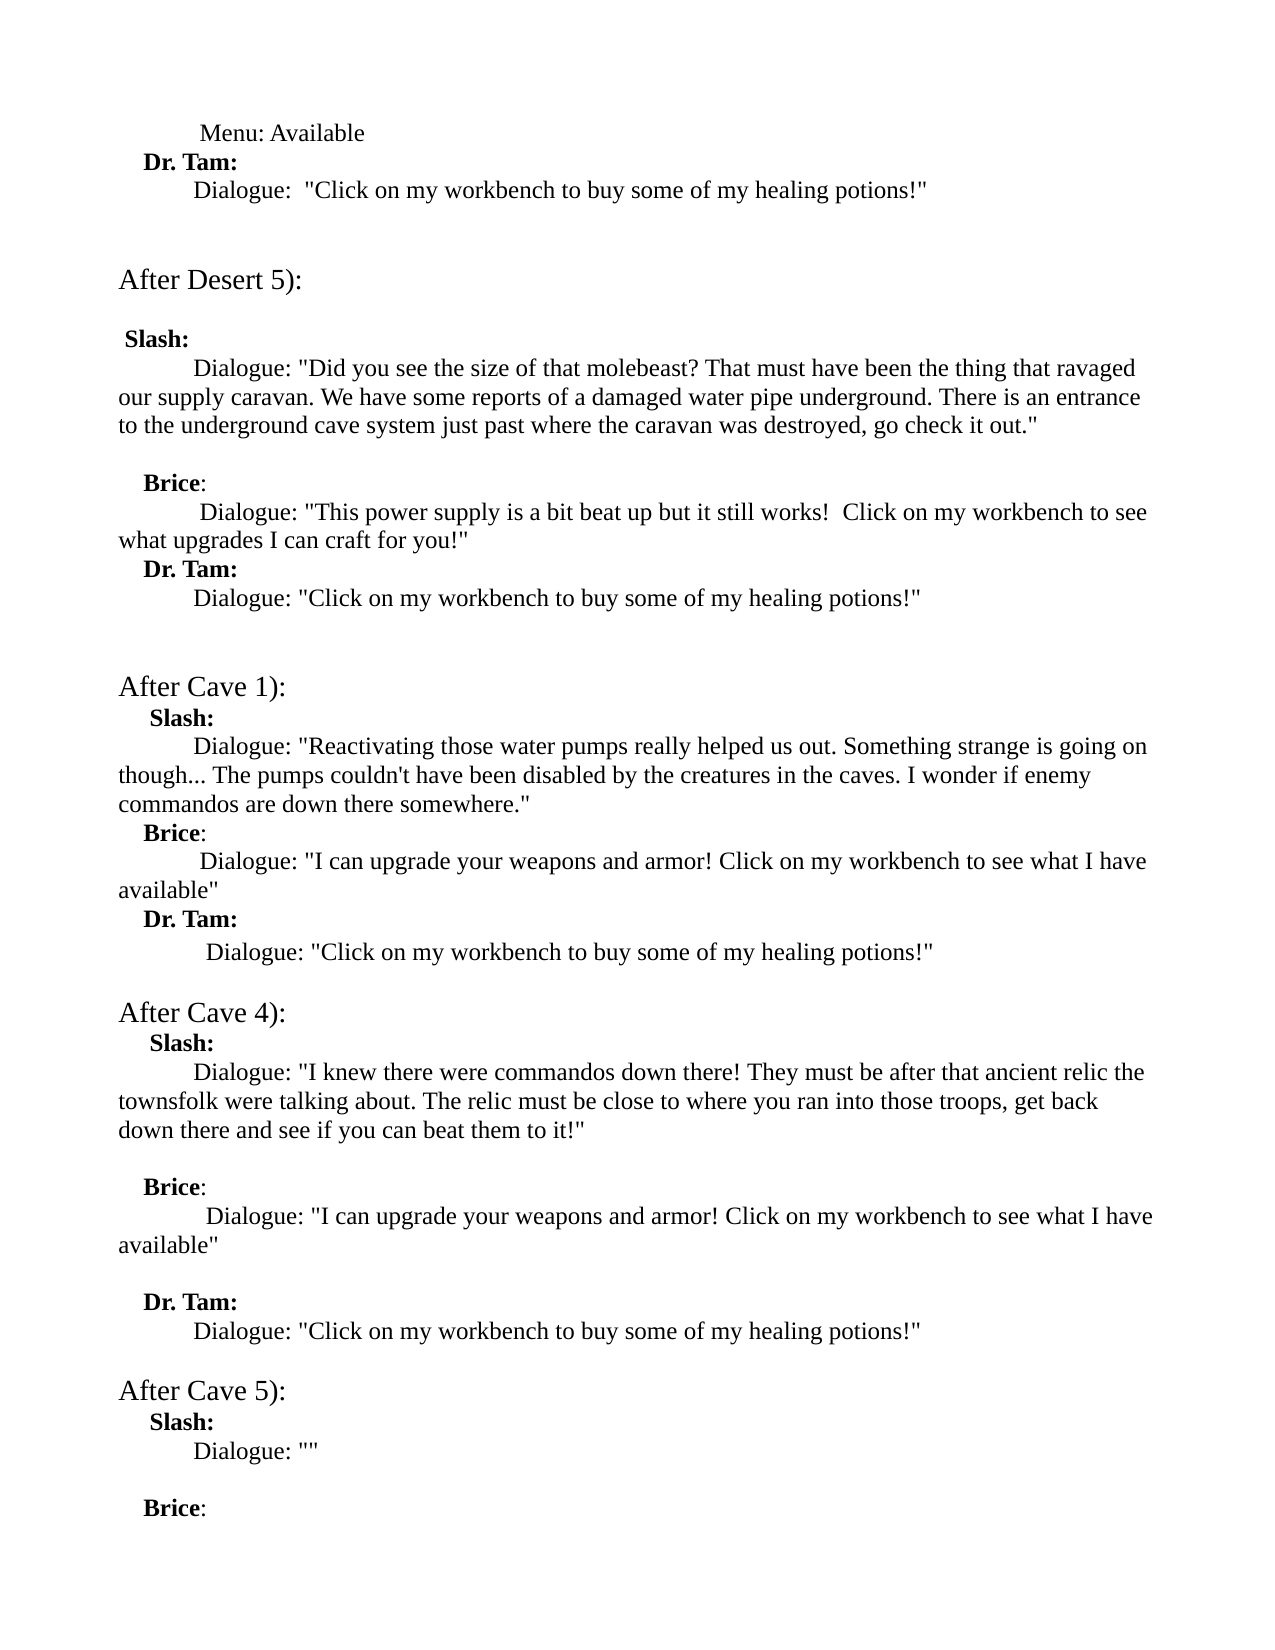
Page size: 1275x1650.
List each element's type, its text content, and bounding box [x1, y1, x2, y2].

text Dialogue: "Reactivating those water pumps really helped us out. Something strange is going on though... The pumps couldn't have been disabled by the creatures in the caves. I wonder if enemy commandos are down there somewhere." [118, 731, 1157, 818]
text Slash: [118, 703, 1157, 731]
text Brice: [118, 818, 1157, 846]
text Dialogue: "Click on my workbench to buy some of my healing potions!" [118, 176, 1157, 204]
text Dialogue: "This power supply is a bit beat up but it still works! Click on my workbench to see what upgrades I can craft for you!" [118, 497, 1157, 554]
text Menu: Available [118, 118, 1157, 147]
text Dialogue: "I can upgrade your weapons and armor! Click on my workbench to see what I have available" [118, 846, 1157, 904]
text Dr. Tam: [118, 904, 1157, 933]
text After Cave 4): [118, 995, 1157, 1028]
text Dr. Tam: [118, 554, 1157, 583]
text Dialogue: "" [118, 1436, 1157, 1464]
text Slash: [118, 1028, 1157, 1057]
text Brice: [118, 1172, 1157, 1201]
text After Cave 1): [118, 669, 1157, 703]
text Dialogue: "Click on my workbench to buy some of my healing potions!" [118, 1316, 1157, 1345]
text Slash: [118, 324, 1157, 353]
text Dialogue: "I knew there were commandos down there! They must be after that ancient relic the townsfolk were talking about. The relic must be close to where you ran into those troops, get back down there and see if you can beat them to it!" [118, 1057, 1157, 1143]
text Dialogue: "Click on my workbench to buy some of my healing potions!" [118, 583, 1157, 612]
text Dialogue: "Did you see the size of that molebeast? That must have been the thing that ravaged our supply caravan. We have some reports of a damaged water pipe underground. There is an entrance to the underground cave system just past where the caravan was destroyed, go check it out." [118, 353, 1157, 439]
text Brice: [118, 468, 1157, 497]
text Brice: [118, 1493, 1157, 1522]
text Dialogue: "I can upgrade your weapons and armor! Click on my workbench to see what I have available" [118, 1201, 1157, 1258]
text After Desert 5): [118, 262, 1157, 295]
text Dr. Tam: [118, 1287, 1157, 1316]
text After Cave 5): [118, 1373, 1157, 1407]
text Dr. Tam: [118, 147, 1157, 176]
text Dialogue: "Click on my workbench to buy some of my healing potions!" [118, 933, 1157, 966]
text Slash: [118, 1407, 1157, 1436]
